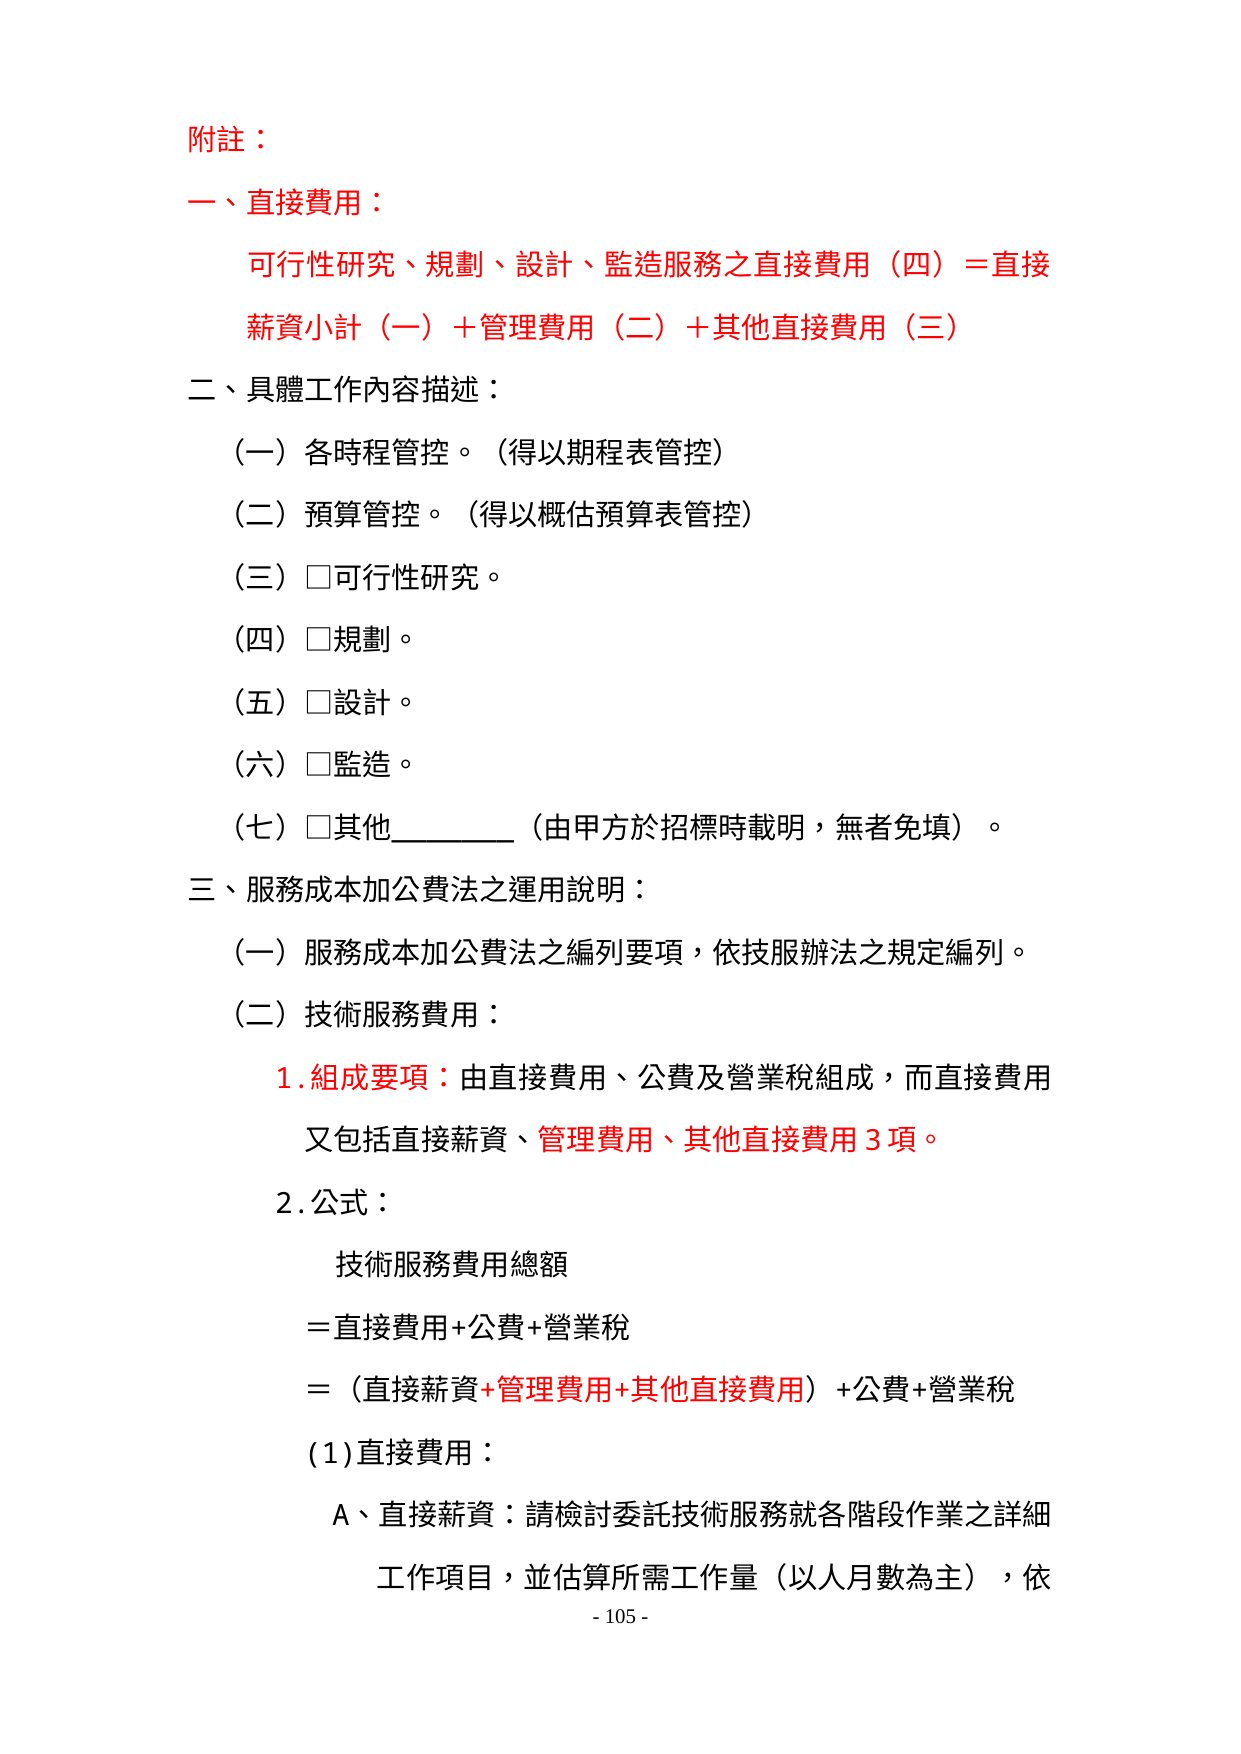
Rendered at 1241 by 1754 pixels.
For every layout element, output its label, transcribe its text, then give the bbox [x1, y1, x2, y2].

text （二）預算管控。（得以概估預算表管控） [216, 471, 1053, 534]
text （二）技術服務費用： [216, 971, 1053, 1034]
text ＝直接費用+公費+營業稅 [304, 1284, 1053, 1346]
text 三、服務成本加公費法之運用說明： [187, 846, 1053, 909]
text （一）服務成本加公費法之編列要項，依技服辦法之規定編列。 [216, 909, 1053, 971]
text 1.組成要項：由直接費用、公費及營業稅組成，而直接費用又包括直接薪資、管理費用、其他直接費用3項。 [275, 1034, 1053, 1159]
text 2.公式： [275, 1159, 1053, 1221]
text （四）□規劃。 [216, 596, 1053, 659]
text （三）□可行性研究。 [216, 534, 1053, 596]
text 技術服務費用總額 [335, 1221, 1053, 1284]
text （六）□監造。 [216, 721, 1053, 784]
text （一）各時程管控。（得以期程表管控） [216, 409, 1053, 471]
text 一、直接費用： [187, 159, 1053, 221]
text 可行性研究、規劃、設計、監造服務之直接費用（四）＝直接薪資小計（一）＋管理費用（二）＋其他直接費用（三） [246, 221, 1053, 346]
text （五）□設計。 [216, 659, 1053, 721]
text 二、具體工作內容描述： [187, 346, 1053, 409]
text （七）□其他_______（由甲方於招標時載明，無者免填）。 [216, 784, 1053, 846]
text 附註： [187, 96, 1053, 159]
text ＝（直接薪資+管理費用+其他直接費用）+公費+營業稅 [304, 1346, 1053, 1409]
text A、直接薪資：請檢討委託技術服務就各階段作業之詳細工作項目，並估算所需工作量（以人月數為主），依 [332, 1471, 1053, 1596]
text (1)直接費用： [304, 1409, 1053, 1471]
